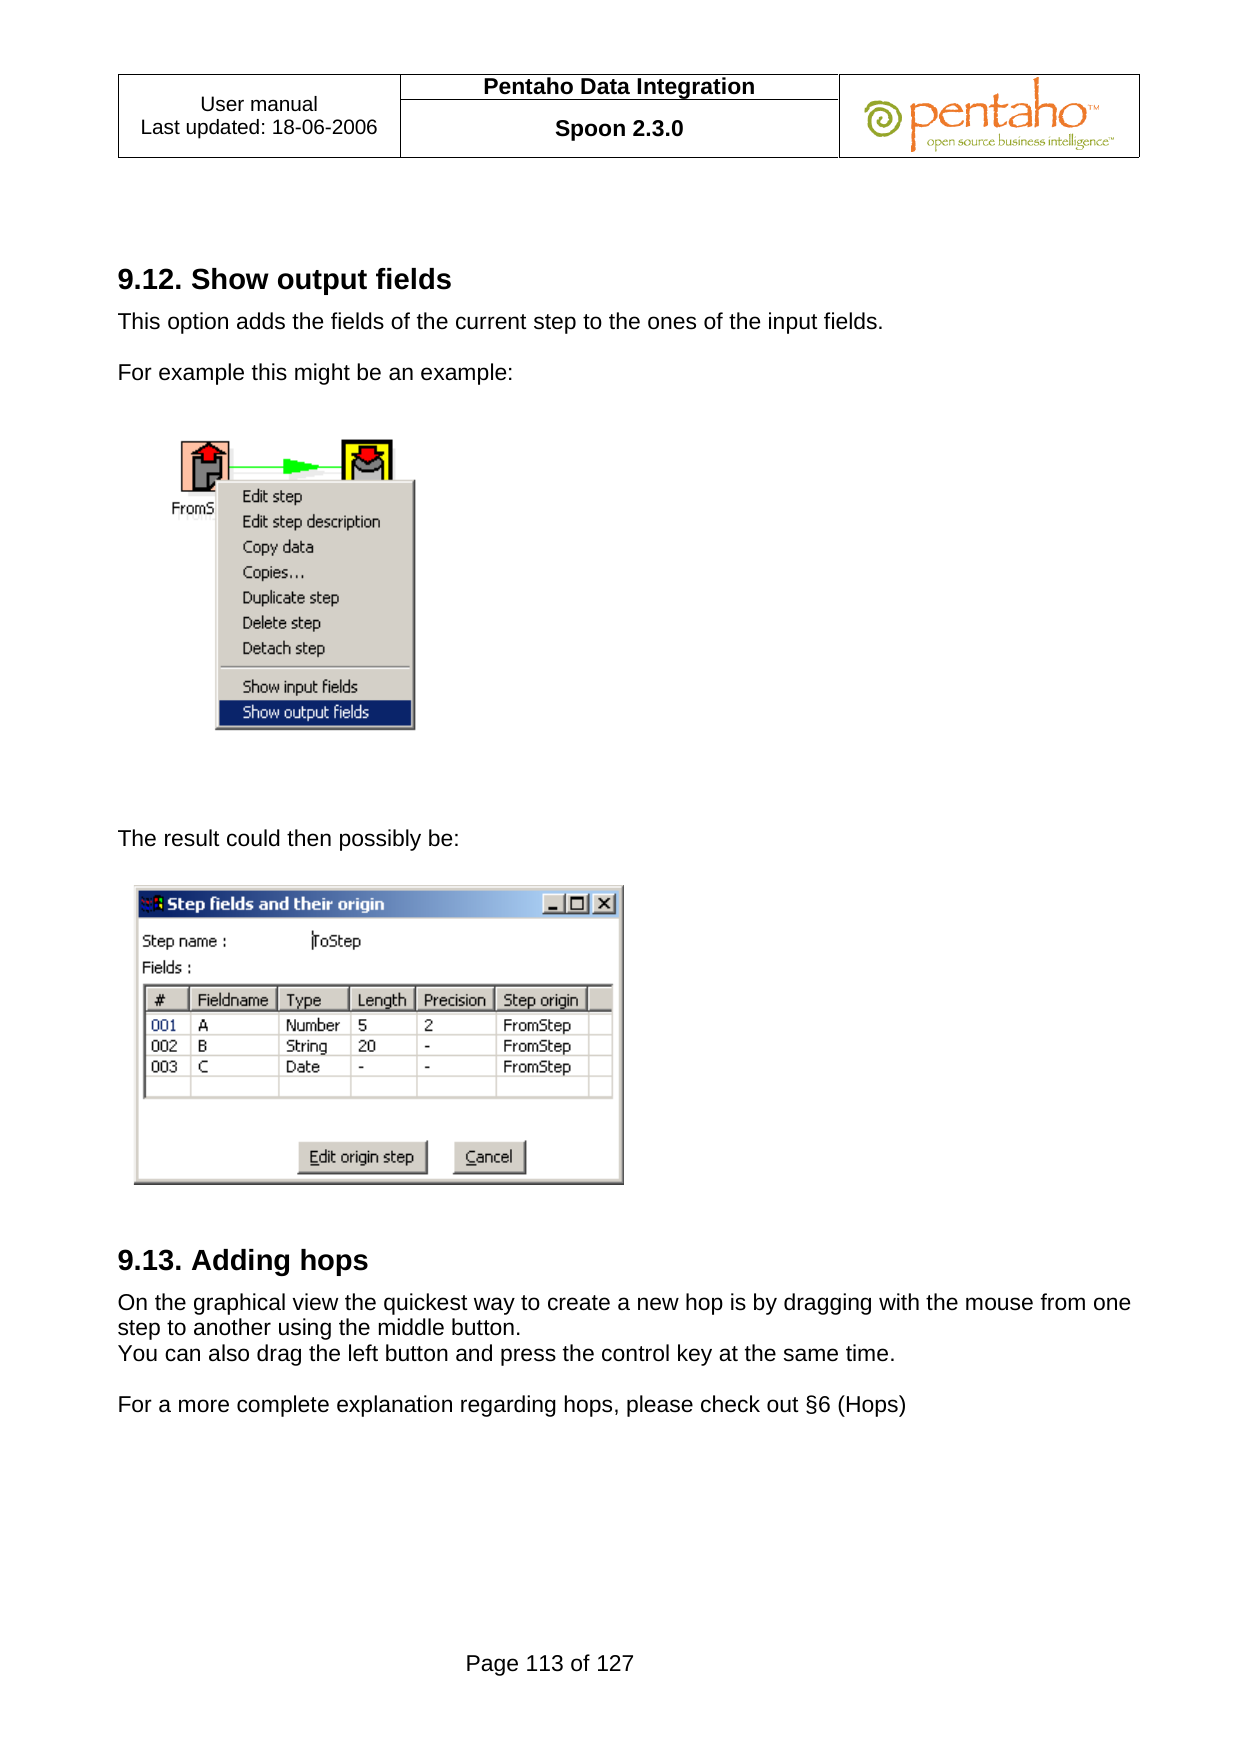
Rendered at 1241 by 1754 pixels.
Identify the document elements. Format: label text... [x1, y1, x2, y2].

subtitle Show output fields [117, 263, 1137, 296]
text You can also drag the left button and press the control key at the same time. [117, 1341, 1137, 1366]
text For example this might be an example: [117, 359, 1137, 385]
text The result could then possibly be: [117, 826, 1137, 851]
text On the graphical view the quickest way to create a new hop is by dragging with the mouse from one step to another using the middle button. [117, 1289, 1137, 1341]
text This option adds the fields of the current step to the ones of the input fields. [117, 308, 1137, 334]
subtitle Adding hops [117, 1244, 1137, 1277]
picture [133, 885, 624, 1185]
text For a more complete explanation regarding hops, please check out §6 (Hops) [117, 1392, 1137, 1417]
